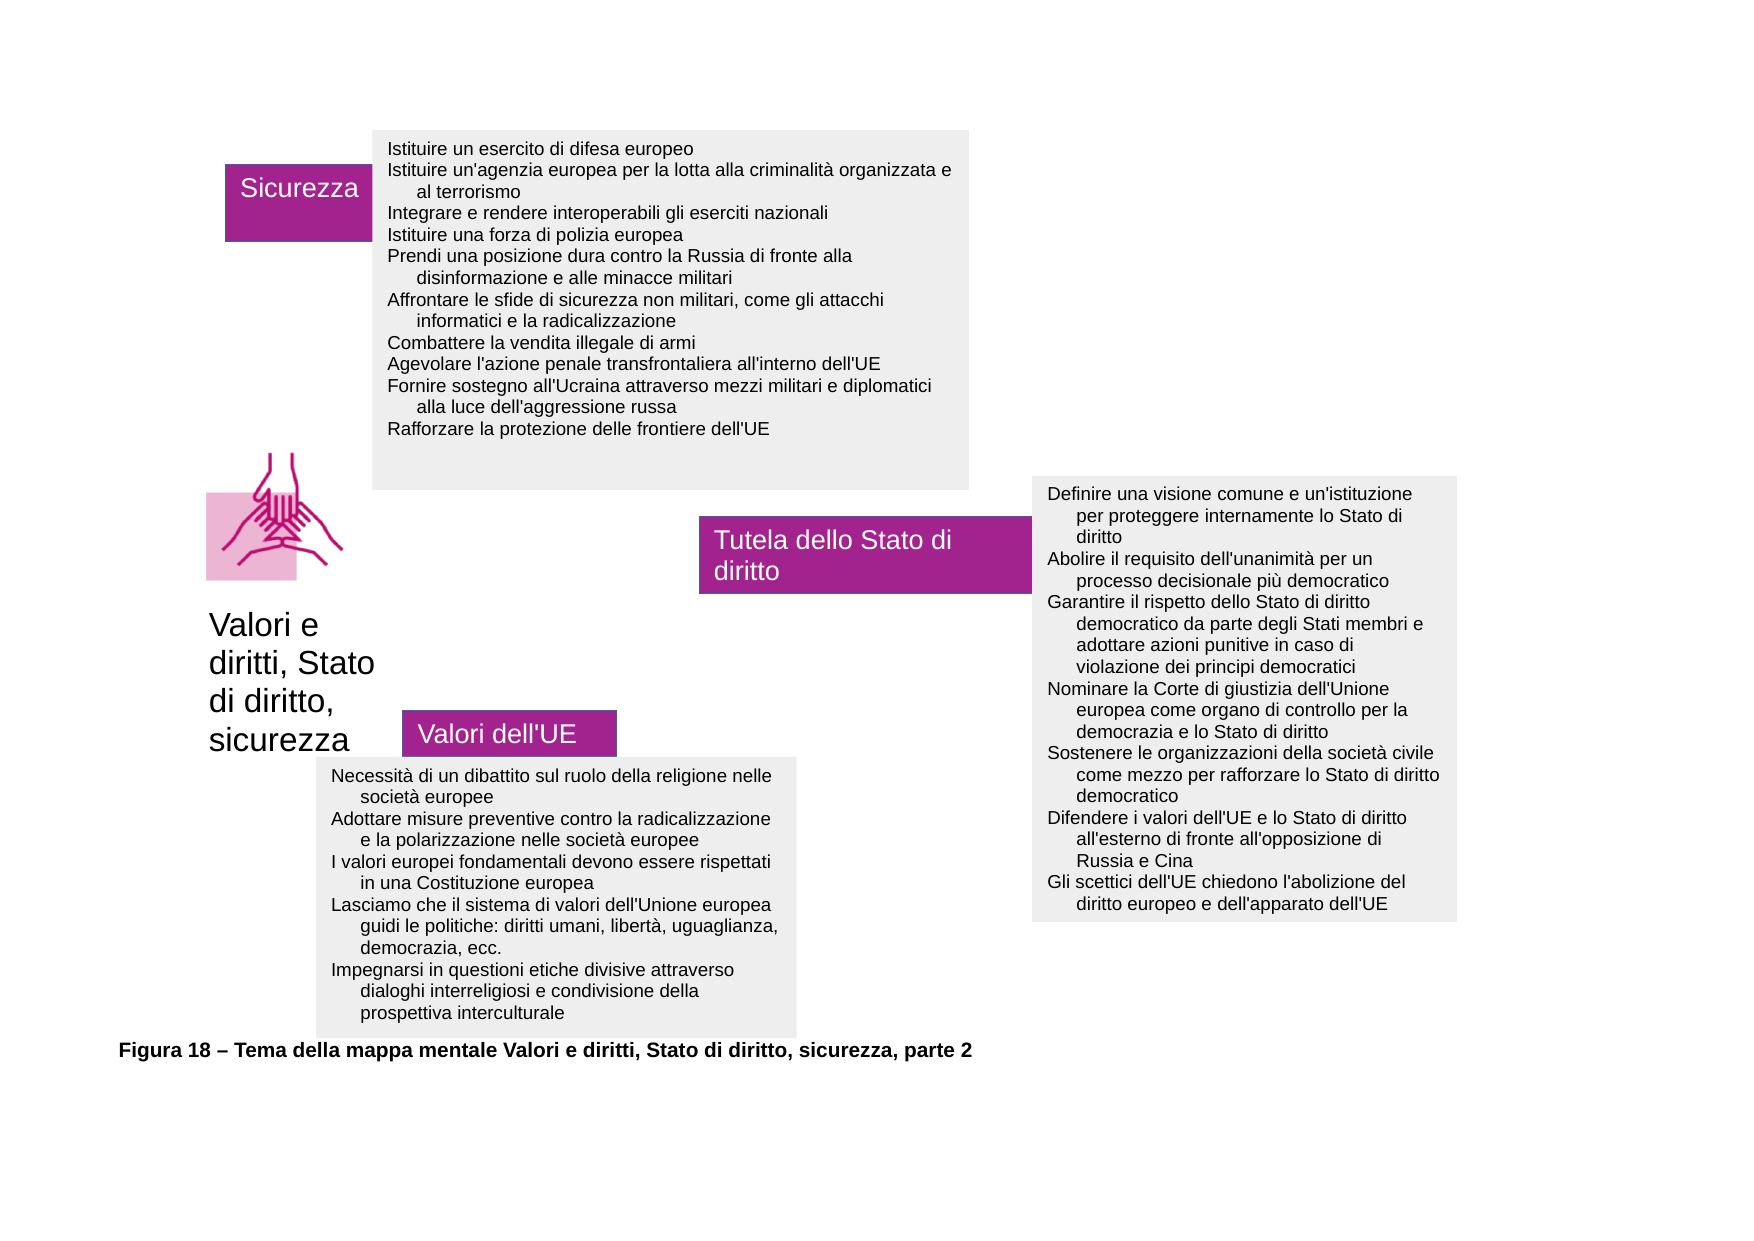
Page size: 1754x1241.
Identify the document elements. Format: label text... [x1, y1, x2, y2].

picture [195, 449, 349, 583]
text Figura 18 – Tema della mappa mentale Valori e diritti, Stato di diritto, sicurezza, parte 2 [118, 142, 1533, 1062]
